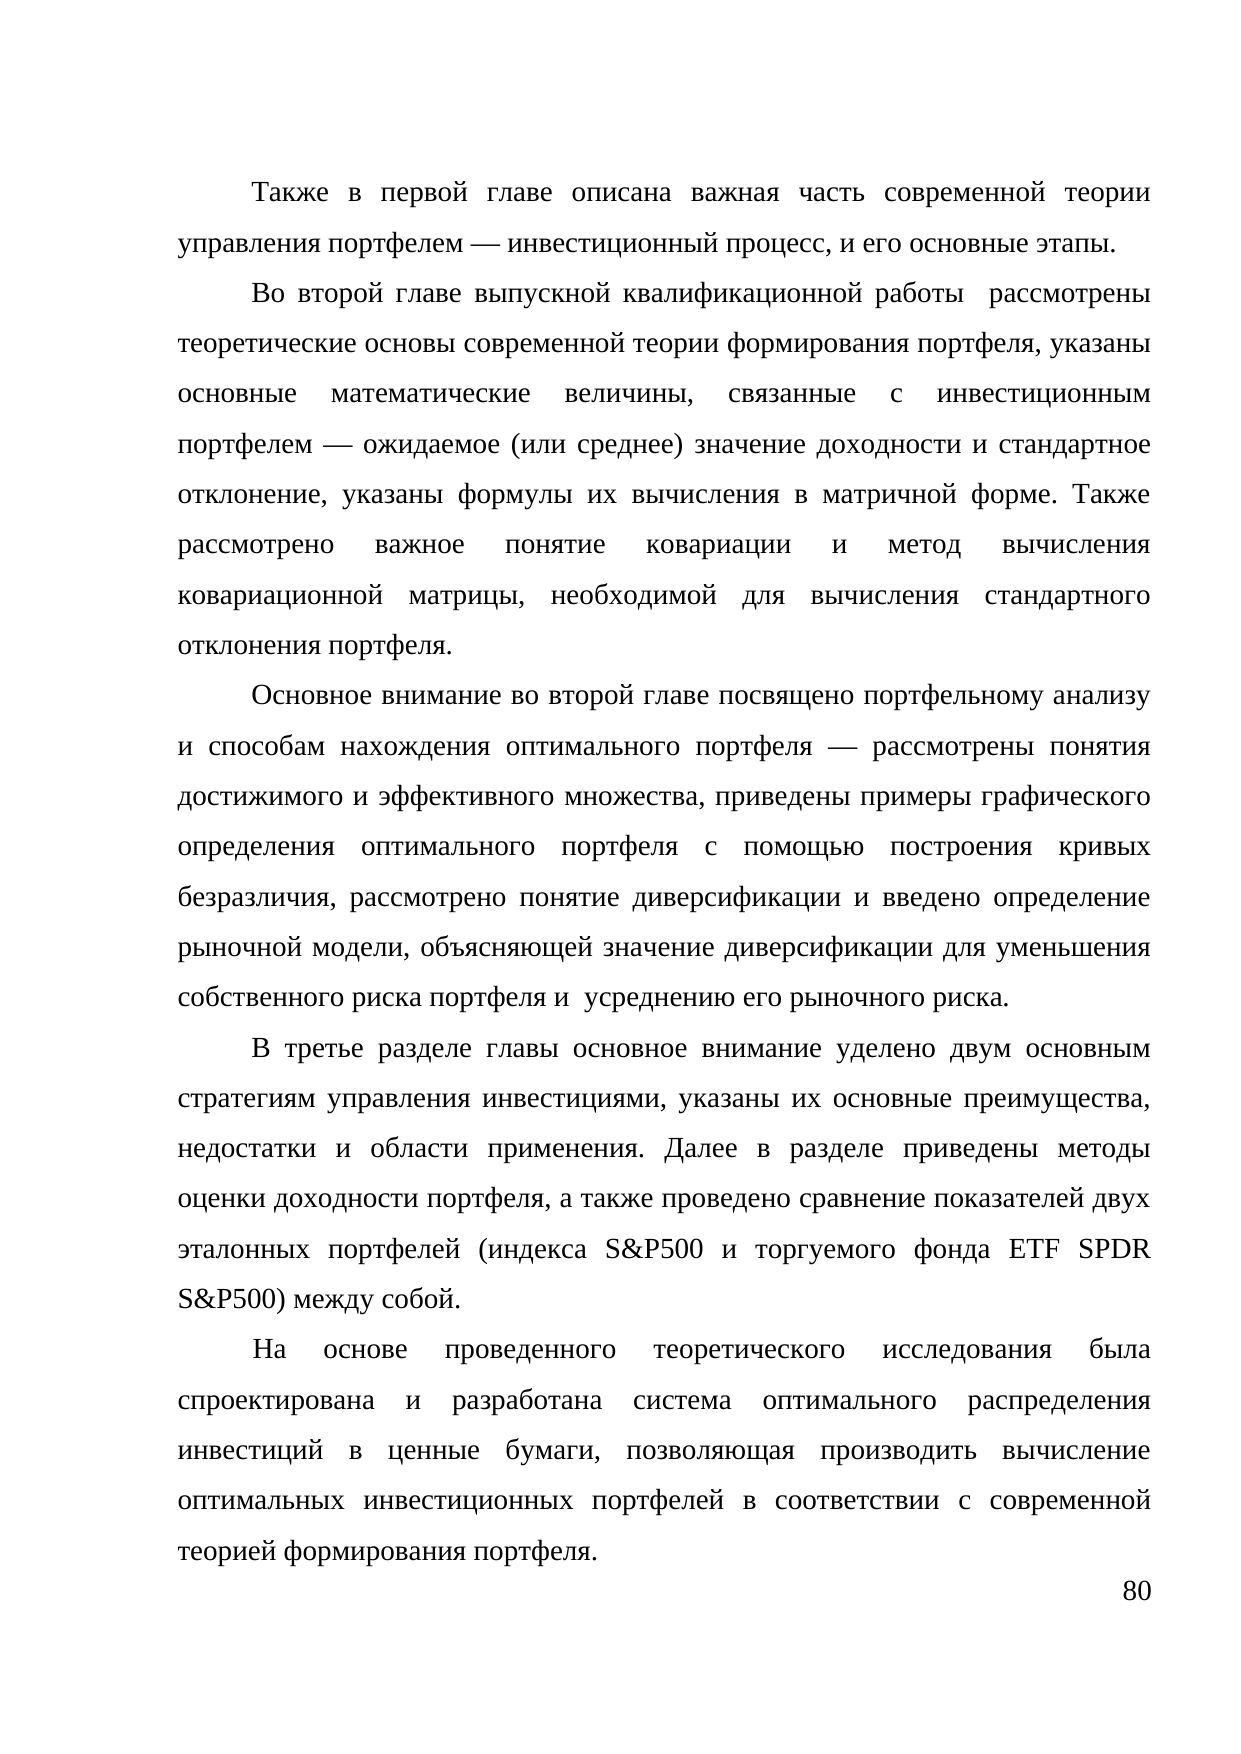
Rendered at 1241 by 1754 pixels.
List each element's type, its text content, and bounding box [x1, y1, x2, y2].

text В третье разделе главы основное внимание уделено двум основным стратегиям управления инвестициями, указаны их основные преимущества, недостатки и области применения. Далее в разделе приведены методы оценки доходности портфеля, а также проведено сравнение показателей двух эталонных портфелей (индекса S&P500 и торгуемого фонда ETF SPDR S&P500) между собой. [177, 1030, 1152, 1315]
text Во второй главе выпускной квалификационной работы рассмотрены теоретические основы современной теории формирования портфеля, указаны основные математические величины, связанные с инвестиционным портфелем — ожидаемое (или среднее) значение доходности и стандартное отклонение, указаны формулы их вычисления в матричной форме. Также рассмотрено важное понятие ковариации и метод вычисления ковариационной матрицы, необходимой для вычисления стандартного отклонения портфеля. [177, 275, 1152, 661]
text Основное внимание во второй главе посвящено портфельному анализу и способам нахождения оптимального портфеля — рассмотрены понятия достижимого и эффективного множества, приведены примеры графического определения оптимального портфеля с помощью построения кривых безразличия, рассмотрено понятие диверсификации и введено определение рыночной модели, объясняющей значение диверсификации для уменьшения собственного риска портфеля и усреднению его рыночного риска. [177, 677, 1152, 1013]
text Также в первой главе описана важная часть современной теории управления портфелем — инвестиционный процесс, и его основные этапы. [177, 174, 1152, 258]
text На основе проведенного теоретического исследования была спроектирована и разработана система оптимального распределения инвестиций в ценные бумаги, позволяющая производить вычисление оптимальных инвестиционных портфелей в соответствии с современной теорией формирования портфеля. [177, 1332, 1152, 1566]
